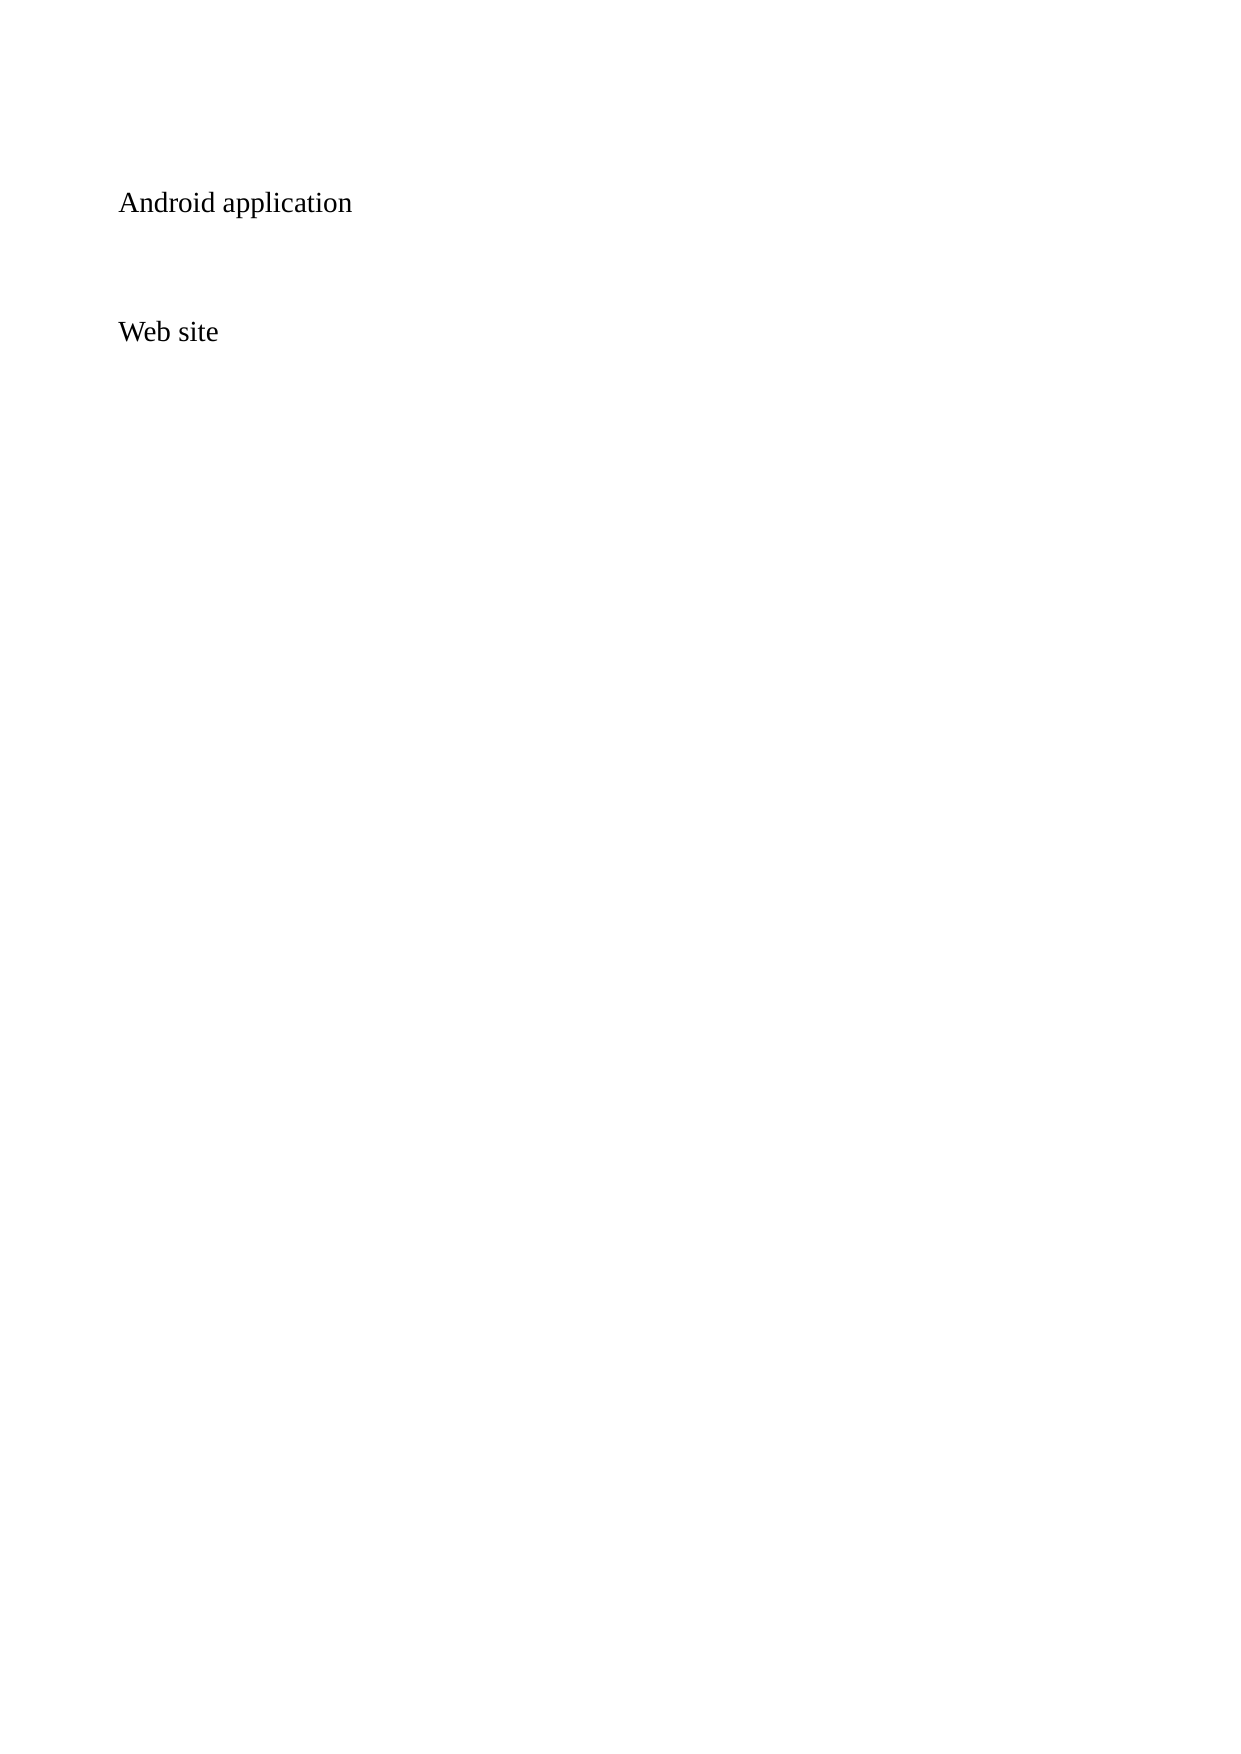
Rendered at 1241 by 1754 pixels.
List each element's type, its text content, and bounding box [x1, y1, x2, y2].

text Web site [118, 314, 1122, 348]
text Android application [118, 185, 1122, 219]
